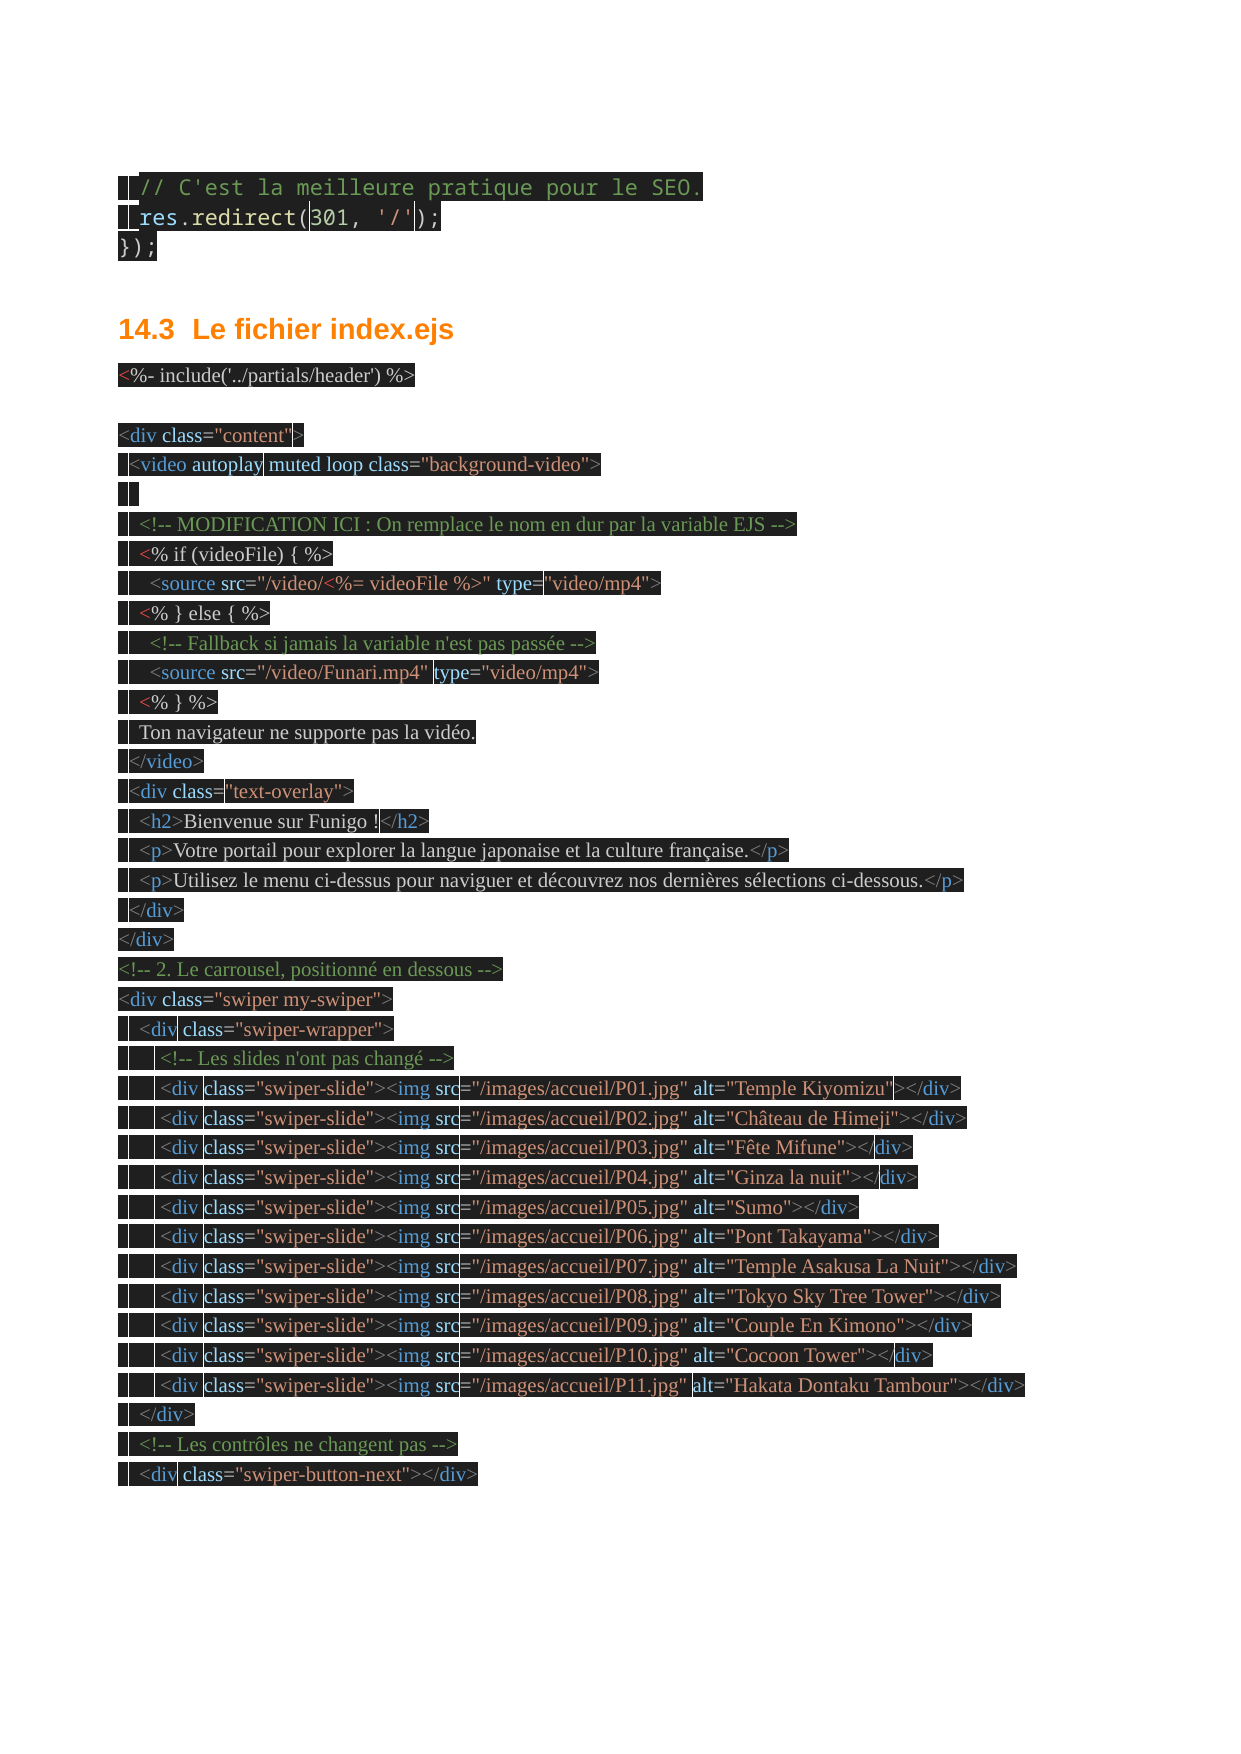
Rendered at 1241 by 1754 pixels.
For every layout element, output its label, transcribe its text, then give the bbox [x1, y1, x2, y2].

text res.redirect(301, '/'); [118, 201, 1122, 231]
text <div class="swiper-slide"><img src="/images/accueil/P02.jpg" alt="Château de Himeji"></div> [118, 1100, 1122, 1129]
subtitle Le fichier index.ejs [118, 312, 1122, 345]
text // C'est la meilleure pratique pour le SEO. [118, 172, 1122, 201]
text </div> [118, 892, 1122, 922]
text <%- include('../partials/header') %> [118, 358, 1122, 387]
text <% } else { %> [118, 595, 1122, 625]
text <source src="/video/<%= videoFile %>" type="video/mp4"> [118, 566, 1122, 595]
text <video autoplay muted loop class="background-video"> [118, 447, 1122, 476]
text <!-- Fallback si jamais la variable n'est pas passée --> [118, 625, 1122, 654]
text }); [118, 231, 1122, 261]
text <div class="swiper-slide"><img src="/images/accueil/P04.jpg" alt="Ginza la nuit"></div> [118, 1159, 1122, 1189]
text <div class="swiper-slide"><img src="/images/accueil/P07.jpg" alt="Temple Asakusa La Nuit"></div> [118, 1248, 1122, 1278]
text <div class="swiper-slide"><img src="/images/accueil/P08.jpg" alt="Tokyo Sky Tree Tower"></div> [118, 1278, 1122, 1308]
text <div class="swiper-slide"><img src="/images/accueil/P10.jpg" alt="Cocoon Tower"></div> [118, 1337, 1122, 1367]
text <!-- Les contrôles ne changent pas --> [118, 1426, 1122, 1456]
text <div class="swiper-slide"><img src="/images/accueil/P01.jpg" alt="Temple Kiyomizu"></div> [118, 1070, 1122, 1100]
text <div class="swiper my-swiper"> [118, 981, 1122, 1011]
text <div class="swiper-slide"><img src="/images/accueil/P06.jpg" alt="Pont Takayama"></div> [118, 1219, 1122, 1248]
text <p>Utilisez le menu ci-dessus pour naviguer et découvrez nos dernières sélections ci-dessous.</p> [118, 862, 1122, 892]
text <div class="swiper-slide"><img src="/images/accueil/P11.jpg" alt="Hakata Dontaku Tambour"></div> [118, 1367, 1122, 1397]
text <div class="swiper-slide"><img src="/images/accueil/P03.jpg" alt="Fête Mifune"></div> [118, 1129, 1122, 1159]
text <% if (videoFile) { %> [118, 536, 1122, 566]
text <% } %> [118, 684, 1122, 714]
text </video> [118, 744, 1122, 773]
text <div class="swiper-button-next"></div> [118, 1456, 1122, 1486]
text <p>Votre portail pour explorer la langue japonaise et la culture française.</p> [118, 833, 1122, 862]
text <div class="swiper-slide"><img src="/images/accueil/P05.jpg" alt="Sumo"></div> [118, 1189, 1122, 1219]
text </div> [118, 922, 1122, 951]
text <!-- Les slides n'ont pas changé --> [118, 1041, 1122, 1070]
text <div class="swiper-slide"><img src="/images/accueil/P09.jpg" alt="Couple En Kimono"></div> [118, 1308, 1122, 1337]
text <h2>Bienvenue sur Funigo !</h2> [118, 803, 1122, 833]
text <div class="text-overlay"> [118, 773, 1122, 803]
text <source src="/video/Funari.mp4" type="video/mp4"> [118, 654, 1122, 684]
text <!-- MODIFICATION ICI : On remplace le nom en dur par la variable EJS --> [118, 506, 1122, 536]
text <!-- 2. Le carrousel, positionné en dessous --> [118, 951, 1122, 981]
text <div class="content"> [118, 417, 1122, 447]
text Ton navigateur ne supporte pas la vidéo. [118, 714, 1122, 744]
text <div class="swiper-wrapper"> [118, 1011, 1122, 1041]
text </div> [118, 1397, 1122, 1426]
